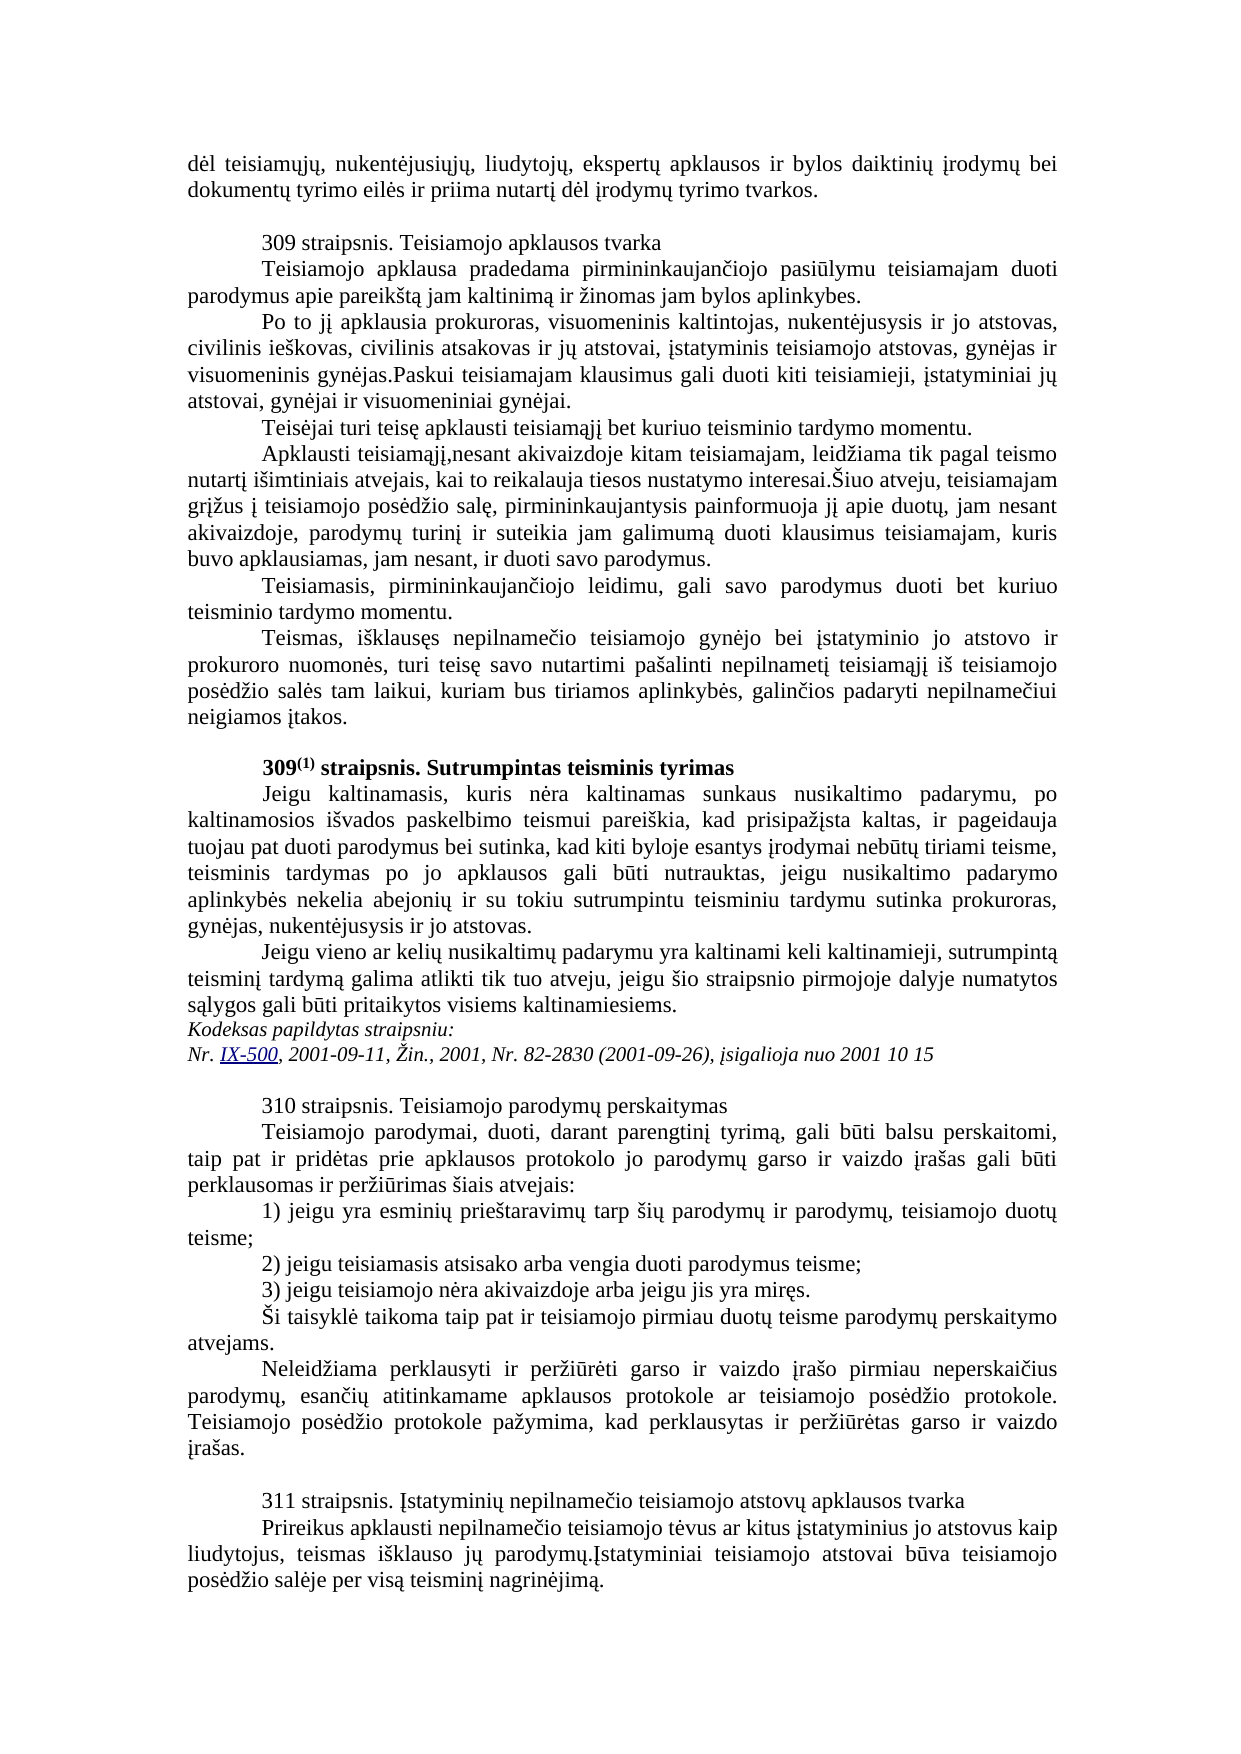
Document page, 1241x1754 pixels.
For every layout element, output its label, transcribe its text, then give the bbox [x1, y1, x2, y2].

text Po to jį apklausia prokuroras, visuomeninis kaltintojas, nukentėjusysis ir jo atstovas, civilinis ieškovas, civilinis atsakovas ir jų atstovai, įstatyminis teisiamojo atstovas, gynėjas ir visuomeninis gynėjas.Paskui teisiamajam klausimus gali duoti kiti teisiamieji, įstatyminiai jų atstovai, gynėjai ir visuomeniniai gynėjai. [187, 308, 1059, 413]
text 311 straipsnis. Įstatyminių nepilnamečio teisiamojo atstovų apklausos tvarka [187, 1487, 1059, 1513]
text Prireikus apklausti nepilnamečio teisiamojo tėvus ar kitus įstatyminius jo atstovus kaip liudytojus, teismas išklauso jų parodymų.Įstatyminiai teisiamojo atstovai būva teisiamojo posėdžio salėje per visą teisminį nagrinėjimą. [187, 1513, 1059, 1593]
text dėl teisiamųjų, nukentėjusiųjų, liudytojų, ekspertų apklausos ir bylos daiktinių įrodymų bei dokumentų tyrimo eilės ir priima nutartį dėl įrodymų tyrimo tvarkos. [187, 150, 1059, 203]
text Kodeksas papildytas straipsniu: [187, 1017, 1059, 1041]
text Teisiamojo apklausa pradedama pirmininkaujančiojo pasiūlymu teisiamajam duoti parodymus apie pareikštą jam kaltinimą ir žinomas jam bylos aplinkybes. [187, 255, 1059, 308]
text Jeigu vieno ar kelių nusikaltimų padarymu yra kaltinami keli kaltinamieji, sutrumpintą teisminį tardymą galima atlikti tik tuo atveju, jeigu šio straipsnio pirmojoje dalyje numatytos sąlygos gali būti pritaikytos visiems kaltinamiesiems. [187, 938, 1059, 1017]
text Teisėjai turi teisę apklausti teisiamąjį bet kuriuo teisminio tardymo momentu. [187, 413, 1059, 440]
text Teisiamojo parodymai, duoti, darant parengtinį tyrimą, gali būti balsu perskaitomi, taip pat ir pridėtas prie apklausos protokolo jo parodymų garso ir vaizdo įrašas gali būti perklausomas ir peržiūrimas šiais atvejais: [187, 1118, 1059, 1197]
text 310 straipsnis. Teisiamojo parodymų perskaitymas [187, 1092, 1059, 1118]
text 309 straipsnis. Teisiamojo apklausos tvarka [187, 229, 1059, 255]
text Teisiamasis, pirmininkaujančiojo leidimu, gali savo parodymus duoti bet kuriuo teisminio tardymo momentu. [187, 572, 1059, 624]
text 2) jeigu teisiamasis atsisako arba vengia duoti parodymus teisme; [187, 1250, 1059, 1276]
text Jeigu kaltinamasis, kuris nėra kaltinamas sunkaus nusikaltimo padarymu, po kaltinamosios išvados paskelbimo teismui pareiškia, kad prisipažįsta kaltas, ir pageidauja tuojau pat duoti parodymus bei sutinka, kad kiti byloje esantys įrodymai nebūtų tiriami teisme, teisminis tardymas po jo apklausos gali būti nutrauktas, jeigu nusikaltimo padarymo aplinkybės nekelia abejonių ir su tokiu sutrumpintu teisminiu tardymu sutinka prokuroras, gynėjas, nukentėjusysis ir jo atstovas. [187, 780, 1059, 938]
text Nr. IX-500, 2001-09-11, Žin., 2001, Nr. 82-2830 (2001-09-26), įsigalioja nuo 2001 10 15 [187, 1041, 1059, 1066]
text Teismas, išklausęs nepilnamečio teisiamojo gynėjo bei įstatyminio jo atstovo ir prokuroro nuomonės, turi teisę savo nutartimi pašalinti nepilnametį teisiamąjį iš teisiamojo posėdžio salės tam laikui, kuriam bus tiriamos aplinkybės, galinčios padaryti nepilnamečiui neigiamos įtakos. [187, 624, 1059, 730]
text 1) jeigu yra esminių prieštaravimų tarp šių parodymų ir parodymų, teisiamojo duotų teisme; [187, 1197, 1059, 1250]
text Apklausti teisiamąjį,nesant akivaizdoje kitam teisiamajam, leidžiama tik pagal teismo nutartį išimtiniais atvejais, kai to reikalauja tiesos nustatymo interesai.Šiuo atveju, teisiamajam grįžus į teisiamojo posėdžio salę, pirmininkaujantysis painformuoja jį apie duotų, jam nesant akivaizdoje, parodymų turinį ir suteikia jam galimumą duoti klausimus teisiamajam, kuris buvo apklausiamas, jam nesant, ir duoti savo parodymus. [187, 440, 1059, 572]
text Ši taisyklė taikoma taip pat ir teisiamojo pirmiau duotų teisme parodymų perskaitymo atvejams. [187, 1303, 1059, 1355]
text 309(1) straipsnis. Sutrumpintas teisminis tyrimas [187, 754, 1059, 780]
text 3) jeigu teisiamojo nėra akivaizdoje arba jeigu jis yra miręs. [187, 1276, 1059, 1303]
text Neleidžiama perklausyti ir peržiūrėti garso ir vaizdo įrašo pirmiau neperskaičius parodymų, esančių atitinkamame apklausos protokole ar teisiamojo posėdžio protokole. Teisiamojo posėdžio protokole pažymima, kad perklausytas ir peržiūrėtas garso ir vaizdo įrašas. [187, 1355, 1059, 1461]
